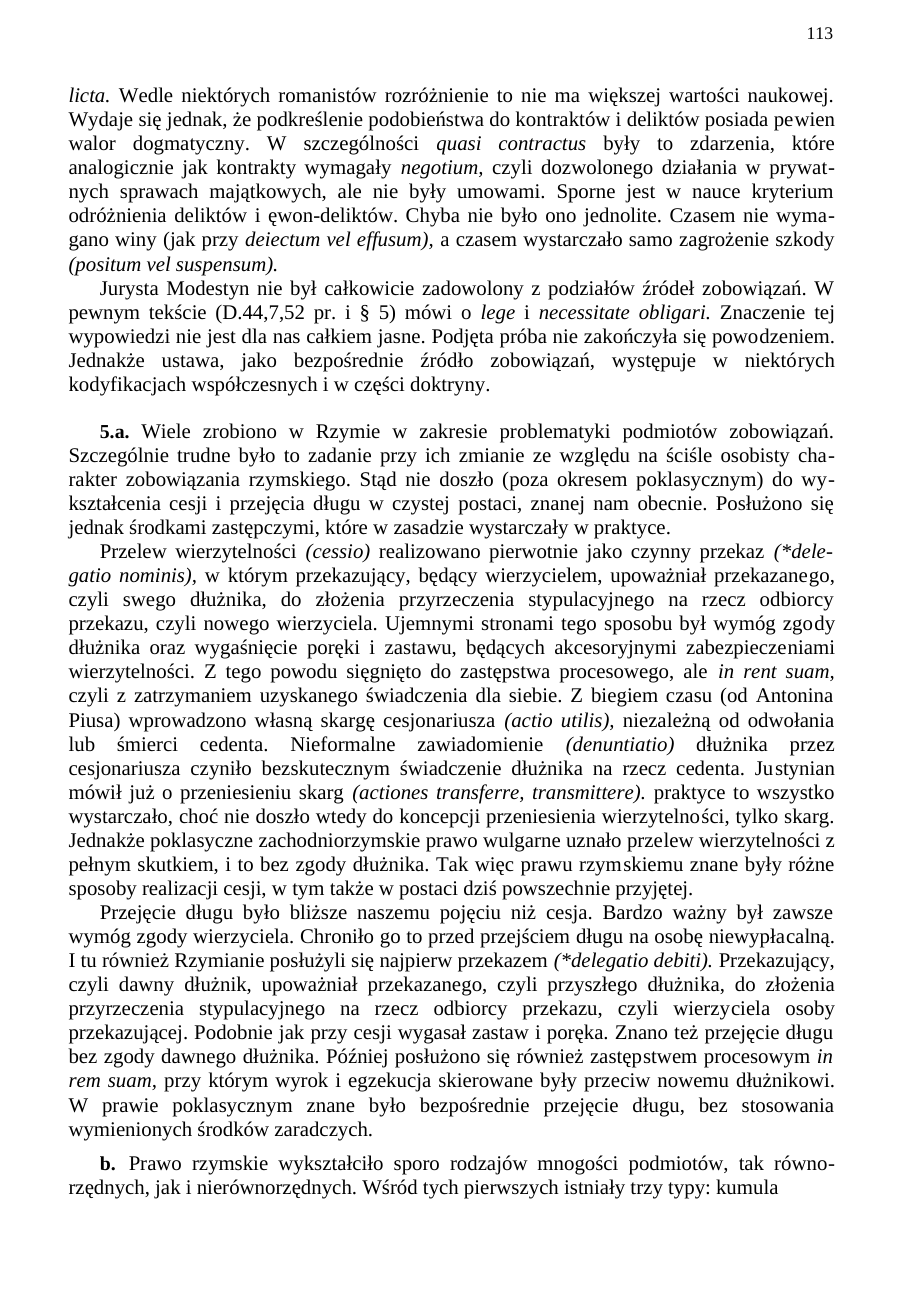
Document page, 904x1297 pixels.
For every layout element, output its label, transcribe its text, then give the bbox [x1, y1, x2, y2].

text Przejęcie długu było bliższe naszemu pojęciu niż cesja. Bardzo ważny był zawsze wymóg zgody wierzyciela. Chroniło go to przed przejściem długu na osobę niewypła­calną. I tu również Rzymianie posłużyli się najpierw przekazem (*delegatio debiti). Przekazujący, czyli dawny dłużnik, upoważniał przekazanego, czyli przyszłego dłużni­ka, do złożenia przyrzeczenia stypulacyjnego na rzecz odbiorcy przekazu, czyli wierzy­ciela osoby przekazującej. Podobnie jak przy cesji wygasał zastaw i poręka. Znano też przejęcie długu bez zgody dawnego dłużnika. Później posłużono się również zastęp­stwem procesowym in rem suam, przy którym wyrok i egzekucja skierowane były prze­ciw nowemu dłużnikowi. W prawie poklasycznym znane było bezpośrednie przejęcie długu, bez stosowania wymienionych środków zaradczych. [68, 900, 835, 1141]
text Przelew wierzytelności (cessio) realizowano pierwotnie jako czynny przekaz (*dele- gatio nominis), w którym przekazujący, będący wierzycielem, upoważniał przekazane­go, czyli swego dłużnika, do złożenia przyrzeczenia stypulacyjnego na rzecz odbiorcy przekazu, czyli nowego wierzyciela. Ujemnymi stronami tego sposobu był wymóg zgo­dy dłużnika oraz wygaśnięcie poręki i zastawu, będących akcesoryjnymi zabezpiecze­niami wierzytelności. Z tego powodu sięgnięto do zastępstwa procesowego, ale in rent suam, czyli z zatrzymaniem uzyskanego świadczenia dla siebie. Z biegiem czasu (od Antonina Piusa) wprowadzono własną skargę cesjonariusza (actio utilis), niezależną od odwołania lub śmierci cedenta. Nieformalne zawiadomienie (denuntiatio) dłużnika przez cesjonariusza czyniło bezskutecznym świadczenie dłużnika na rzecz cedenta. Ju­stynian mówił już o przeniesieniu skarg (actiones transferre, transmittere). praktyce to wszystko wystarczało, choć nie doszło wtedy do koncepcji przeniesienia wierzytelno­ści, tylko skarg. Jednakże poklasyczne zachodniorzymskie prawo wulgarne uznało prze­lew wierzytelności z pełnym skutkiem, i to bez zgody dłużnika. Tak więc prawu rzym­skiemu znane były różne sposoby realizacji cesji, w tym także w postaci dziś powszech­nie przyjętej. [68, 539, 835, 900]
text 113 [806, 23, 834, 43]
list Prawo rzymskie wykształciło sporo rodzajów mnogości podmiotów, tak równo­rzędnych, jak i nierównorzędnych. Wśród tych pierwszych istniały trzy typy: kumula­ [68, 1151, 835, 1199]
list a. Wiele zrobiono w Rzymie w zakresie problematyki podmiotów zobowiązań. Szczególnie trudne było to zadanie przy ich zmianie ze względu na ściśle osobisty cha­rakter zobowiązania rzymskiego. Stąd nie doszło (poza okresem poklasycznym) do wy­kształcenia cesji i przejęcia długu w czystej postaci, znanej nam obecnie. Posłużono się jednak środkami zastępczymi, które w zasadzie wystarczały w praktyce. [68, 419, 835, 539]
text Jurysta Modestyn nie był całkowicie zadowolony z podziałów źródeł zobowiązań. W pewnym tekście (D.44,7,52 pr. i § 5) mówi o lege i necessitate obligari. Znaczenie tej wypowiedzi nie jest dla nas całkiem jasne. Podjęta próba nie zakończyła się powo­dzeniem. Jednakże ustawa, jako bezpośrednie źródło zobowiązań, występuje w niektó­rych kodyfikacjach współczesnych i w części doktryny. [68, 276, 835, 396]
text licta. Wedle niektórych romanistów rozróżnienie to nie ma większej wartości naukowej. Wydaje się jednak, że podkreślenie podobieństwa do kontraktów i deliktów posiada pe­wien walor dogmatyczny. W szczególności quasi contractus były to zdarzenia, które analogicznie jak kontrakty wymagały negotium, czyli dozwolonego działania w prywat­nych sprawach majątkowych, ale nie były umowami. Sporne jest w nauce kryterium odróżnienia deliktów i ęwon-deliktów. Chyba nie było ono jednolite. Czasem nie wyma­gano winy (jak przy deiectum vel effusum), a czasem wystarczało samo zagrożenie szkody (positum vel suspensum). [68, 83, 835, 276]
